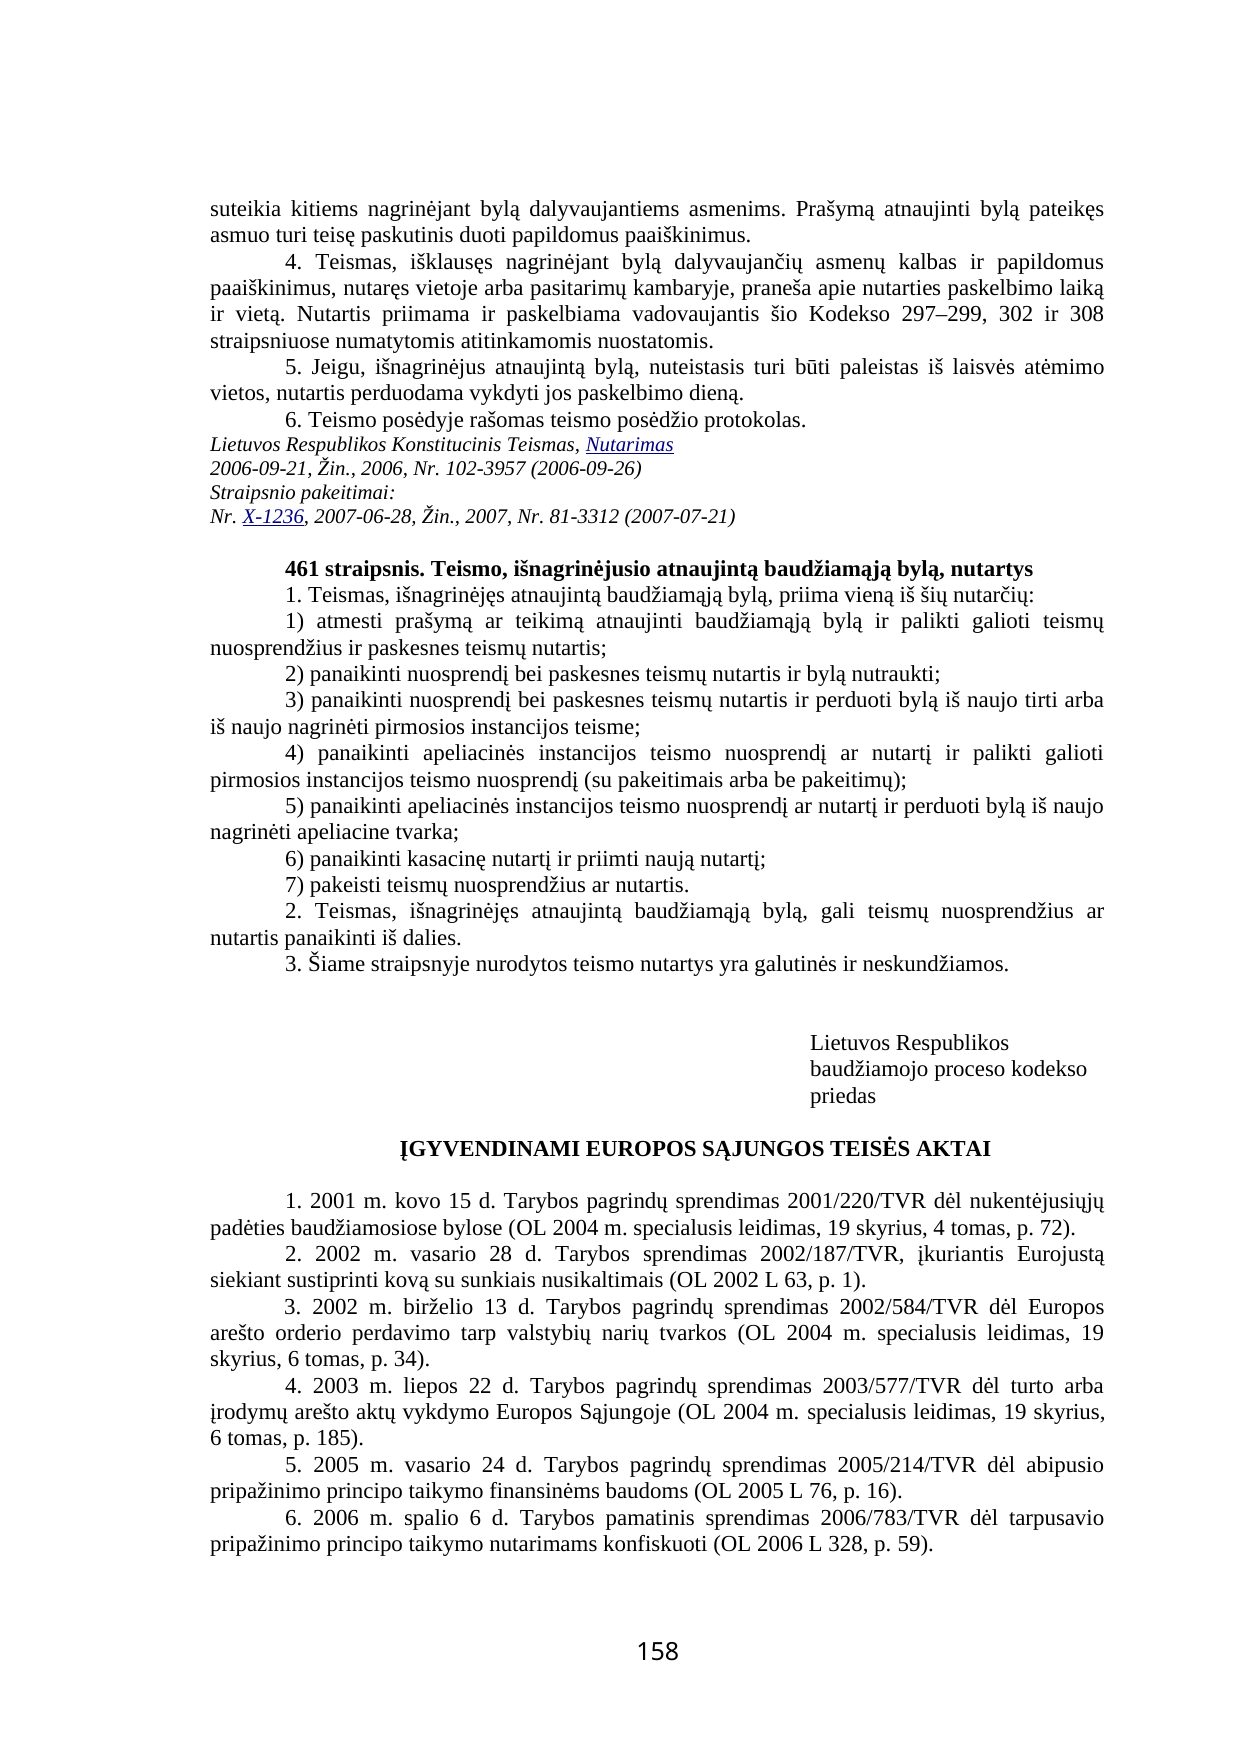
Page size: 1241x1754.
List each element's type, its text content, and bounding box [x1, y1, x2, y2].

text 4. Teismas, išklausęs nagrinėjant bylą dalyvaujančių asmenų kalbas ir papildomus paaiškinimus, nutaręs vietoje arba pasitarimų kambaryje, praneša apie nutarties paskelbimo laiką ir vietą. Nutartis priimama ir paskelbiama vadovaujantis šio Kodekso 297–299, 302 ir 308 straipsniuose numatytomis atitinkamomis nuostatomis. [210, 248, 1106, 353]
text 2. Teismas, išnagrinėjęs atnaujintą baudžiamąją bylą, gali teismų nuosprendžius ar nutartis panaikinti iš dalies. [210, 897, 1106, 950]
text ĮGYVENDINAMI EUROPOS SĄJUNGOS TEISĖS AKTAI [210, 1134, 1106, 1161]
text Lietuvos Respublikos Konstitucinis Teismas, Nutarimas [210, 432, 1106, 456]
text Straipsnio pakeitimai: [210, 480, 1106, 504]
text 2006-09-21, Žin., 2006, Nr. 102-3957 (2006-09-26) [210, 456, 1106, 480]
text Nr. X-1236, 2007-06-28, Žin., 2007, Nr. 81-3312 (2007-07-21) [210, 504, 1106, 528]
text priedas [810, 1082, 1106, 1108]
text 3. Šiame straipsnyje nurodytos teismo nutartys yra galutinės ir neskundžiamos. [210, 950, 1106, 976]
text 1) atmesti prašymą ar teikimą atnaujinti baudžiamąją bylą ir palikti galioti teismų nuosprendžius ir paskesnes teismų nutartis; [210, 607, 1106, 660]
text 6. 2006 m. spalio 6 d. Tarybos pamatinis sprendimas 2006/783/TVR dėl tarpusavio pripažinimo principo taikymo nutarimams konfiskuoti (OL 2006 L 328, p. 59). [210, 1503, 1106, 1556]
text 6) panaikinti kasacinę nutartį ir priimti naują nutartį; [210, 845, 1106, 871]
text 5. Jeigu, išnagrinėjus atnaujintą bylą, nuteistasis turi būti paleistas iš laisvės atėmimo vietos, nutartis perduodama vykdyti jos paskelbimo dieną. [210, 353, 1106, 406]
text 4) panaikinti apeliacinės instancijos teismo nuosprendį ar nutartį ir palikti galioti pirmosios instancijos teismo nuosprendį (su pakeitimais arba be pakeitimų); [210, 739, 1106, 792]
text 1. 2001 m. kovo 15 d. Tarybos pagrindų sprendimas 2001/220/TVR dėl nukentėjusiųjų padėties baudžiamosiose bylose (OL 2004 m. specialusis leidimas, 19 skyrius, 4 tomas, p. 72). [210, 1187, 1106, 1240]
text 1. Teismas, išnagrinėjęs atnaujintą baudžiamąją bylą, priima vieną iš šių nutarčių: [210, 581, 1106, 607]
text suteikia kitiems nagrinėjant bylą dalyvaujantiems asmenims. Prašymą atnaujinti bylą pateikęs asmuo turi teisę paskutinis duoti papildomus paaiškinimus. [210, 195, 1106, 248]
text 7) pakeisti teismų nuosprendžius ar nutartis. [210, 871, 1106, 897]
text 5. 2005 m. vasario 24 d. Tarybos pagrindų sprendimas 2005/214/TVR dėl abipusio pripažinimo principo taikymo finansinėms baudoms (OL 2005 L 76, p. 16). [210, 1451, 1106, 1503]
text 5) panaikinti apeliacinės instancijos teismo nuosprendį ar nutartį ir perduoti bylą iš naujo nagrinėti apeliacine tvarka; [210, 792, 1106, 845]
text 2. 2002 m. vasario 28 d. Tarybos sprendimas 2002/187/TVR, įkuriantis Eurojustą siekiant sustiprinti kovą su sunkiais nusikaltimais (OL 2002 L 63, p. 1). [210, 1240, 1106, 1293]
text 4. 2003 m. liepos 22 d. Tarybos pagrindų sprendimas 2003/577/TVR dėl turto arba įrodymų arešto aktų vykdymo Europos Sąjungoje (OL 2004 m. specialusis leidimas, 19 skyrius, 6 tomas, p. 185). [210, 1372, 1106, 1451]
text 3) panaikinti nuosprendį bei paskesnes teismų nutartis ir perduoti bylą iš naujo tirti arba iš naujo nagrinėti pirmosios instancijos teisme; [210, 687, 1106, 739]
text Lietuvos Respublikos [810, 1029, 1106, 1056]
text baudžiamojo proceso kodekso [810, 1056, 1106, 1082]
text 2) panaikinti nuosprendį bei paskesnes teismų nutartis ir bylą nutraukti; [210, 660, 1106, 687]
text 6. Teismo posėdyje rašomas teismo posėdžio protokolas. [210, 406, 1106, 432]
text 461 straipsnis. Teismo, išnagrinėjusio atnaujintą baudžiamąją bylą, nutartys [285, 555, 1106, 581]
text 3. 2002 m. birželio 13 d. Tarybos pagrindų sprendimas 2002/584/TVR dėl Europos arešto orderio perdavimo tarp valstybių narių tvarkos (OL 2004 m. specialusis leidimas, 19 skyrius, 6 tomas, p. 34). [210, 1293, 1106, 1372]
